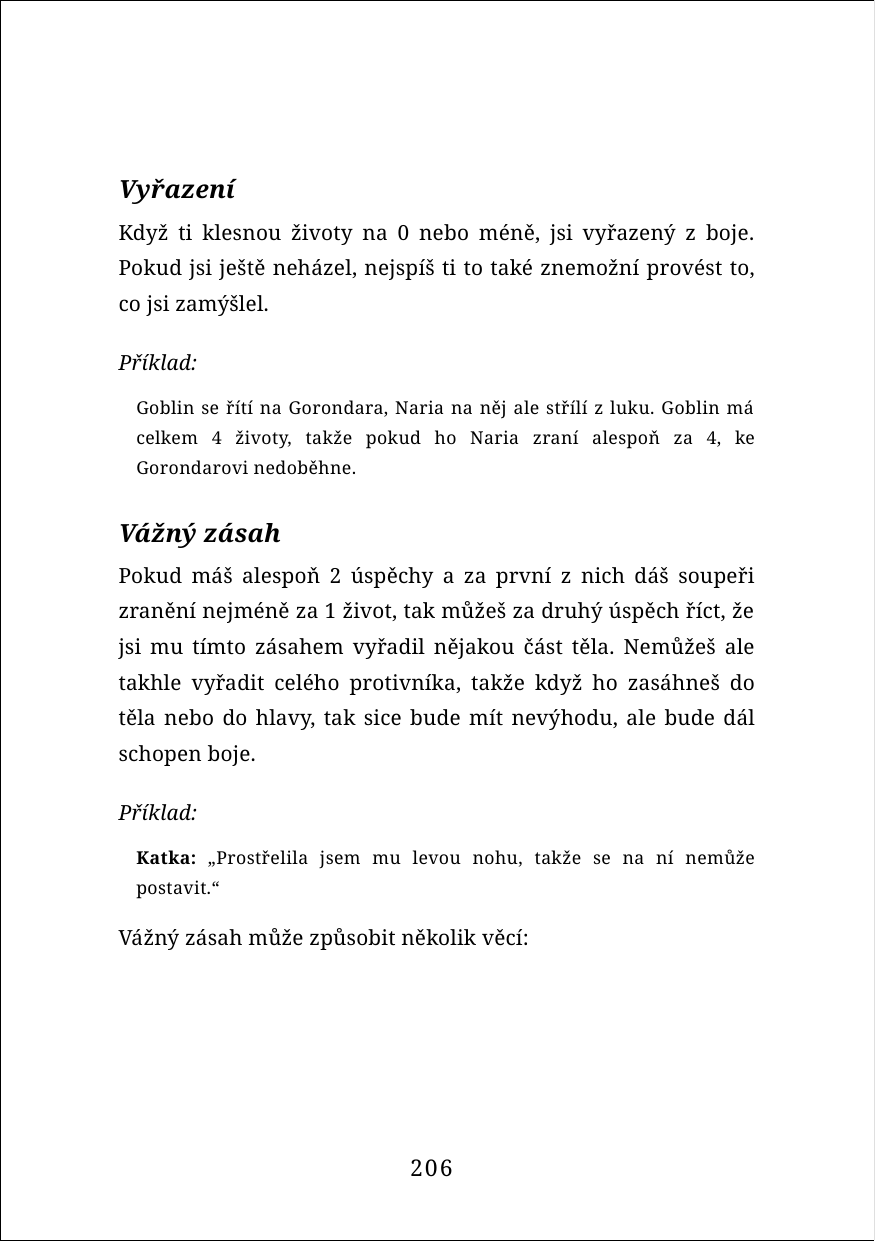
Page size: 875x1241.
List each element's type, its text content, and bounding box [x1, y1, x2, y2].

text Pokud máš alespoň 2 úspěchy a za první z nich dáš soupeři zranění nejméně za 1 život, tak můžeš za druhý úspěch říct, že jsi mu tímto zásahem vyřadil nějakou část těla. Nemůžeš ale takhle vyřadit celého protivníka, takže když ho zasáhneš do těla nebo do hlavy, tak sice bude mít nevýhodu, ale bude dál schopen boje. [118, 561, 756, 767]
text Goblin se řítí na Gorondara, Naria na něj ale střílí z luku. Goblin má celkem 4 životy, takže pokud ho Naria zraní alespoň za 4, ke Gorondarovi nedoběhne. [136, 395, 756, 480]
subtitle Vyřazení [118, 172, 756, 206]
text Příklad: [118, 348, 756, 376]
text Příklad: [118, 798, 756, 826]
text Vážný zásah může způsobit několik věcí: [118, 923, 756, 952]
text Katka: „Prostřelila jsem mu levou nohu, takže se na ní nemůže postavit.“ [136, 845, 756, 899]
subtitle Vážný zásah [118, 515, 756, 549]
text Když ti klesnou životy na 0 nebo méně, jsi vyřazený z boje. Pokud jsi ještě neházel, nejspíš ti to také znemožní provést to, co jsi zamýšlel. [118, 218, 756, 317]
